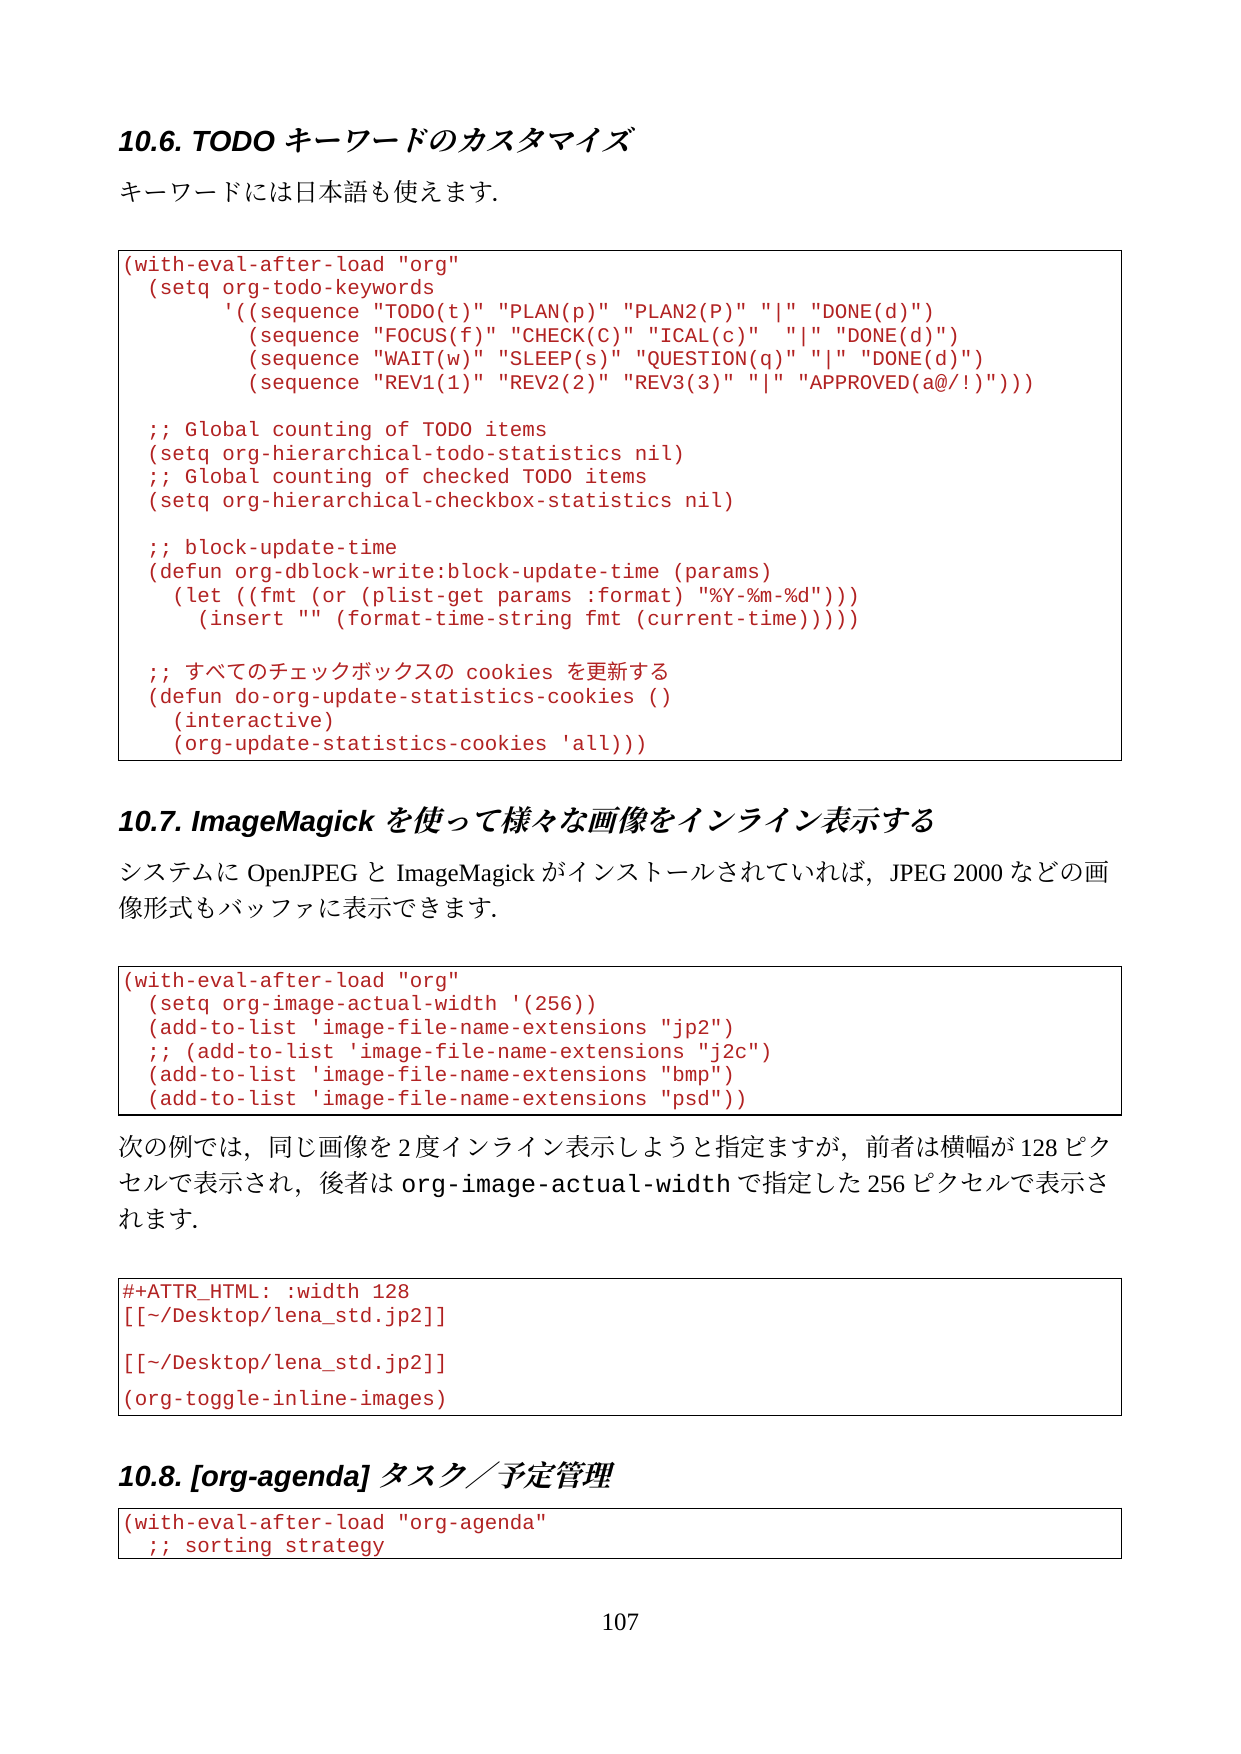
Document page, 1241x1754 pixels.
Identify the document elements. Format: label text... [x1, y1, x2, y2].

text ;; sorting strategy [119, 1531, 1121, 1558]
text (org-toggle-inline-images) [119, 1384, 1121, 1415]
text ;; (add-to-list 'image-file-name-extensions "j2c") [119, 1037, 1121, 1060]
text キーワードには日本語も使えます． [118, 172, 1122, 237]
text (let ((fmt (or (plist-get params :format) "%Y-%m-%d"))) [119, 581, 1121, 604]
text (with-eval-after-load "org-agenda" [119, 1509, 1121, 1531]
text ;; すべてのチェックボックスの cookies を更新する [119, 652, 1121, 682]
text (setq org-hierarchical-todo-statistics nil) [119, 439, 1121, 462]
text 次の例では，同じ画像を2度インライン表示しようと指定ますが，前者は横幅が128ピクセルで表示され，後者は org-image-actual-width で指定した256ピクセルで表示されます． [118, 1128, 1122, 1265]
text [[~/Desktop/lena_std.jp2]] [119, 1301, 1121, 1325]
text (interactive) [119, 706, 1121, 729]
text (sequence "REV1(1)" "REV2(2)" "REV3(3)" "|" "APPROVED(a@/!)"))) [119, 368, 1121, 392]
text (sequence "WAIT(w)" "SLEEP(s)" "QUESTION(q)" "|" "DONE(d)") [119, 344, 1121, 368]
text (defun do-org-update-statistics-cookies () [119, 682, 1121, 706]
text #+ATTR_HTML: :width 128 [119, 1279, 1121, 1301]
subtitle ImageMagick を使って様々な画像をインライン表示する [118, 798, 1122, 840]
text (add-to-list 'image-file-name-extensions "bmp") [119, 1060, 1121, 1084]
text (sequence "FOCUS(f)" "CHECK(C)" "ICAL(c)" "|" "DONE(d)") [119, 321, 1121, 344]
text (setq org-image-actual-width '(256)) [119, 989, 1121, 1013]
text ;; Global counting of TODO items [119, 415, 1121, 439]
text (setq org-hierarchical-checkbox-statistics nil) [119, 486, 1121, 510]
text (with-eval-after-load "org" [119, 251, 1121, 273]
text [[~/Desktop/lena_std.jp2]] [119, 1348, 1121, 1376]
text (add-to-list 'image-file-name-extensions "jp2") [119, 1013, 1121, 1037]
text (setq org-todo-keywords [119, 273, 1121, 297]
subtitle [org-agenda] タスク／予定管理 [118, 1453, 1122, 1495]
text ;; block-update-time [119, 533, 1121, 557]
text (defun org-dblock-write:block-update-time (params) [119, 557, 1121, 581]
text (add-to-list 'image-file-name-extensions "psd")) [119, 1084, 1121, 1114]
text (org-update-statistics-cookies 'all))) [119, 729, 1121, 760]
text '((sequence "TODO(t)" "PLAN(p)" "PLAN2(P)" "|" "DONE(d)") [119, 297, 1121, 321]
text システムに OpenJPEG と ImageMagick がインストールされていれば，JPEG 2000 などの画像形式もバッファに表示できます． [118, 853, 1122, 953]
text (insert "" (format-time-string fmt (current-time))))) [119, 604, 1121, 628]
subtitle TODOキーワードのカスタマイズ [118, 118, 1122, 160]
text (with-eval-after-load "org" [119, 967, 1121, 989]
text ;; Global counting of checked TODO items [119, 462, 1121, 486]
